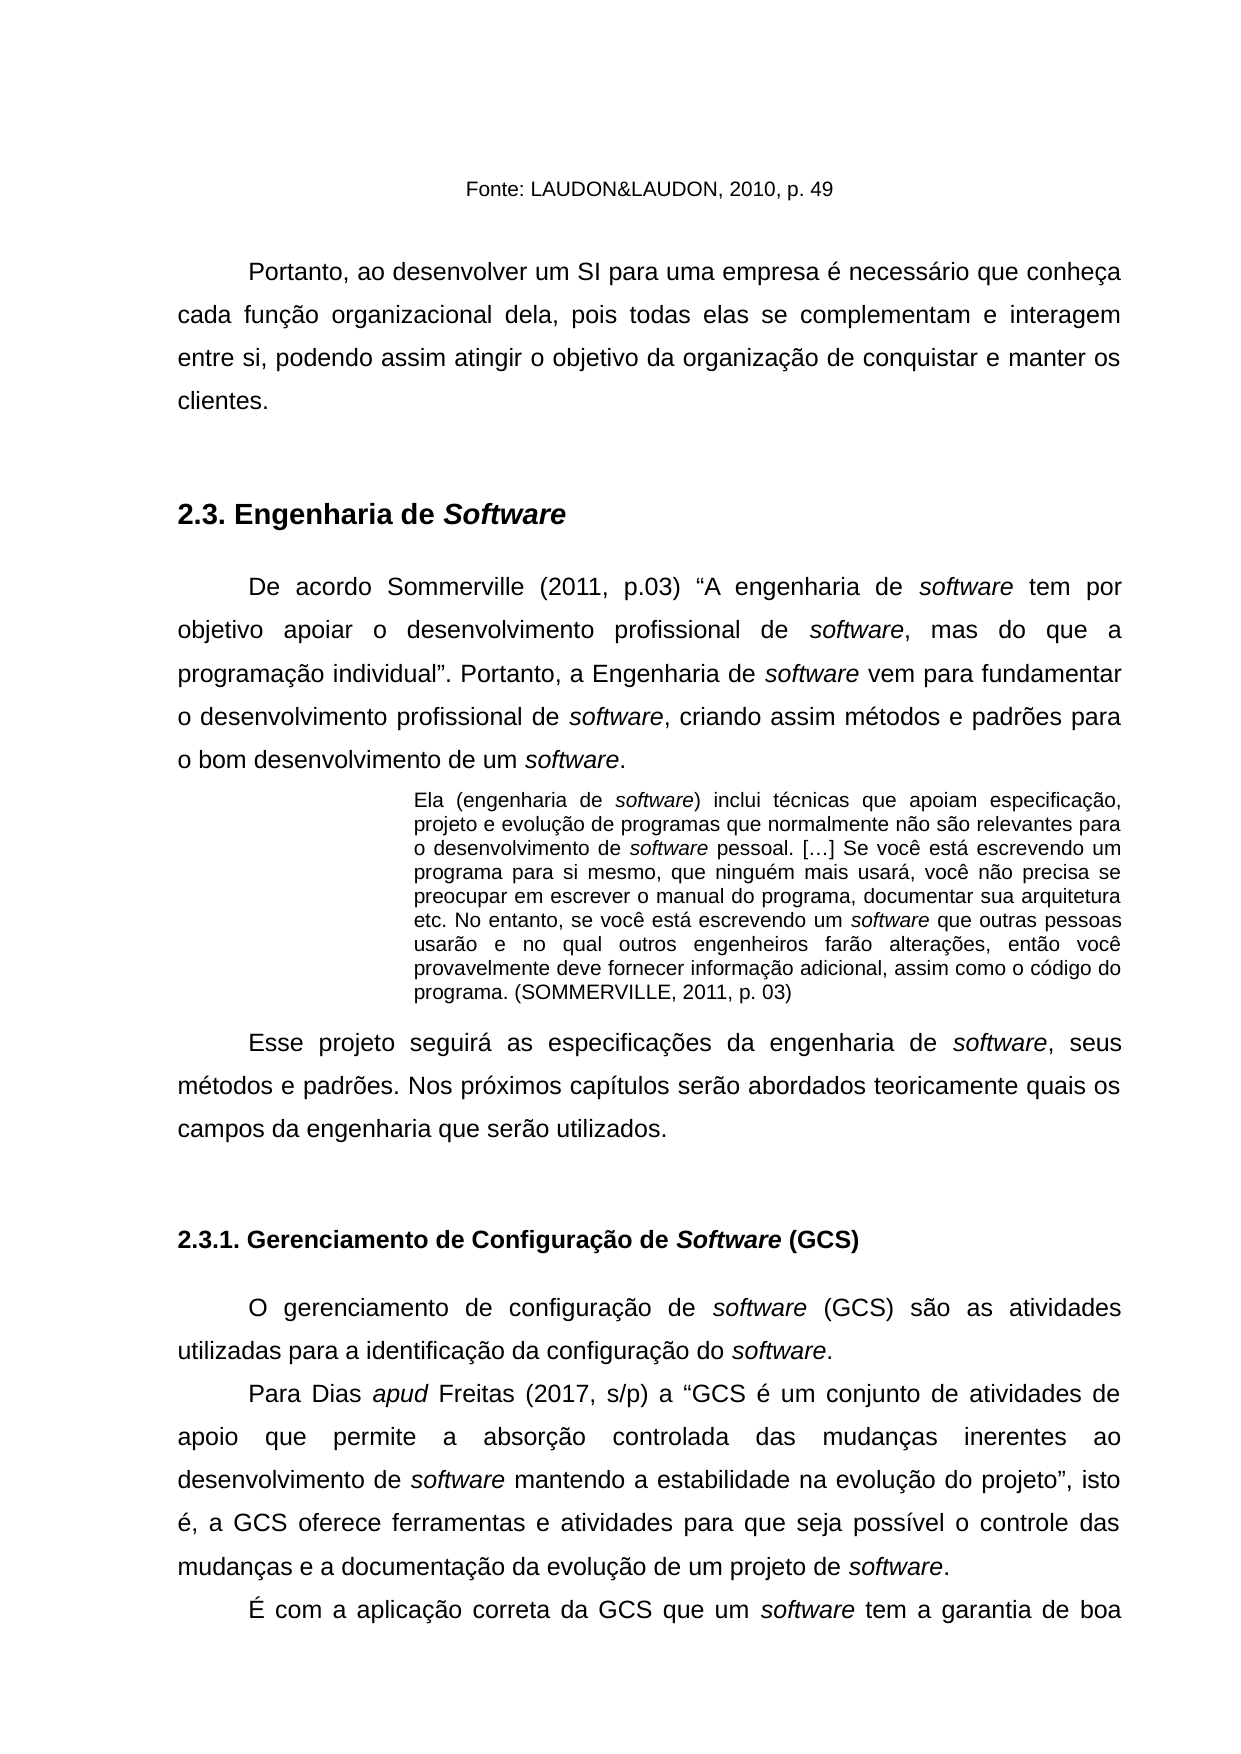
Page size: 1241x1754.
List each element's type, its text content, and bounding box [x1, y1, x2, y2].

text O gerenciamento de configuração de software (GCS) são as atividades utilizadas para a identificação da configuração do software. [177, 1293, 1122, 1364]
subtitle 2.3. Engenharia de Software [177, 497, 1122, 531]
text Fonte: LAUDON&LAUDON, 2010, p. 49 [177, 177, 1122, 201]
text Esse projeto seguirá as especificações da engenharia de software, seus métodos e padrões. Nos próximos capítulos serão abordados teoricamente quais os campos da engenharia que serão utilizados. [177, 1027, 1122, 1142]
text Ela (engenharia de software) inclui técnicas que apoiam especificação, projeto e evolução de programas que normalmente não são relevantes para o desenvolvimento de software pessoal. […] Se você está escrevendo um programa para si mesmo, que ninguém mais usará, você não precisa se preocupar em escrever o manual do programa, documentar sua arquitetura etc. No entanto, se você está escrevendo um software que outras pessoas usarão e no qual outros engenheiros farão alterações, então você provavelmente deve fornecer informação adicional, assim como o código do programa. (SOMMERVILLE, 2011, p. 03) [413, 788, 1122, 1003]
text Para Dias apud Freitas (2017, s/p) a “GCS é um conjunto de atividades de apoio que permite a absorção controlada das mudanças inerentes ao desenvolvimento de software mantendo a estabilidade na evolução do projeto”, isto é, a GCS oferece ferramentas e atividades para que seja possível o controle das mudanças e a documentação da evolução de um projeto de software. [177, 1379, 1122, 1580]
text É com a aplicação correta da GCS que um software tem a garantia de boa [177, 1594, 1122, 1623]
text De acordo Sommerville (2011, p.03) “A engenharia de software tem por objetivo apoiar o desenvolvimento profissional de software, mas do que a programação individual”. Portanto, a Engenharia de software vem para fundamentar o desenvolvimento profissional de software, criando assim métodos e padrões para o bom desenvolvimento de um software. [177, 572, 1122, 773]
text Portanto, ao desenvolver um SI para uma empresa é necessário que conheça cada função organizacional dela, pois todas elas se complementam e interagem entre si, podendo assim atingir o objetivo da organização de conquistar e manter os clientes. [177, 257, 1122, 415]
subtitle 2.3.1. Gerenciamento de Configuração de Software (GCS) [177, 1225, 1122, 1253]
